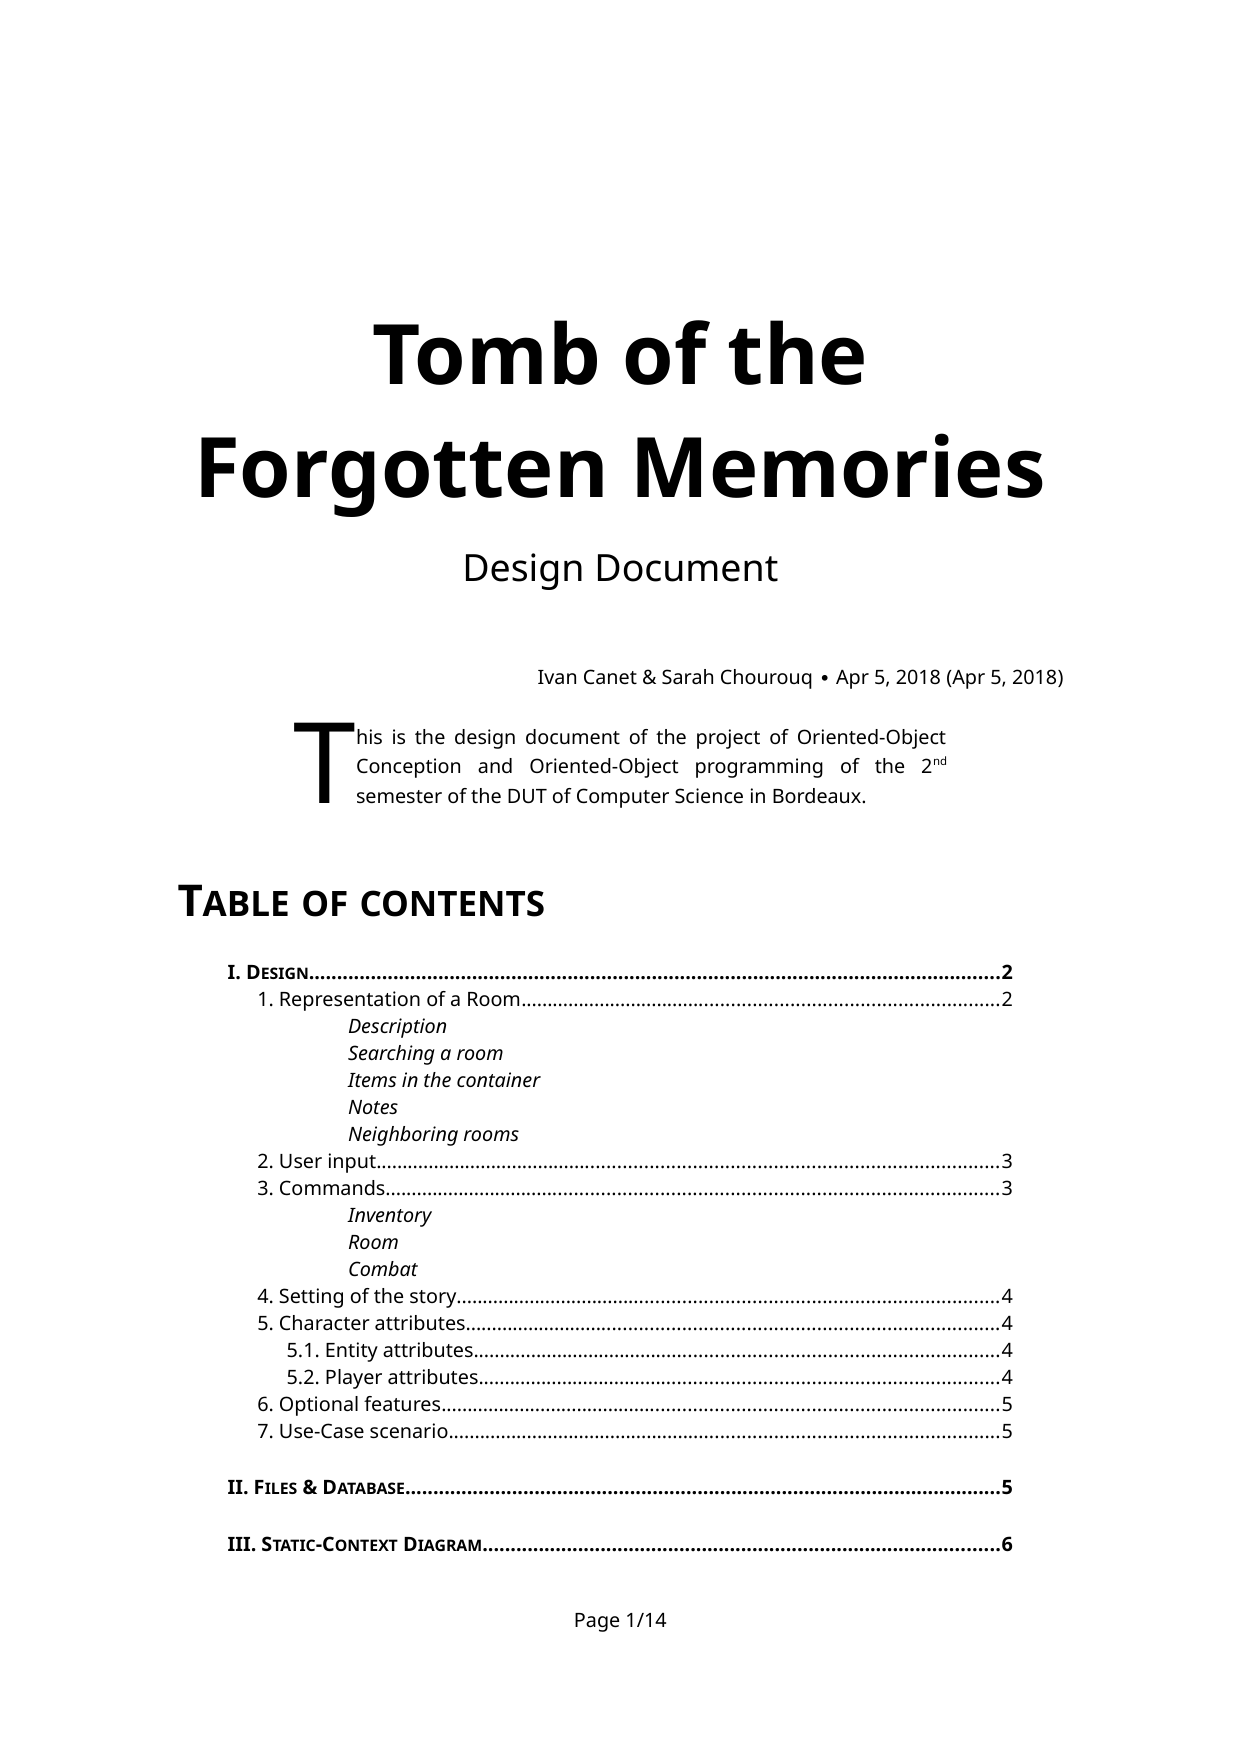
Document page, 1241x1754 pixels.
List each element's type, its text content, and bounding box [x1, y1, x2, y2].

text 7. Use-Case scenario 5 [257, 1417, 1013, 1444]
text Searching a room [348, 1039, 1013, 1066]
text 5.2. Player attributes 4 [286, 1363, 1013, 1390]
text Room [348, 1228, 1013, 1255]
subtitle Table of contents [177, 869, 1122, 929]
text II. Files & Database 5 [227, 1473, 1013, 1501]
text This is the design document of the project of Oriented-Object Conception and Oriented-Object programming of the 2nd semester of the DUT of Computer Science in Bordeaux. [293, 723, 947, 809]
text 1. Representation of a Room 2 [257, 985, 1013, 1012]
text Description [348, 1012, 1013, 1039]
text Ivan Canet & Sarah Chourouq ∙ Apr 5, 2018 (Apr 5, 2018) [118, 664, 1063, 691]
text Inventory [348, 1201, 1013, 1228]
text 4. Setting of the story 4 [257, 1282, 1013, 1309]
text 6. Optional features 5 [257, 1390, 1013, 1417]
text 5. Character attributes 4 [257, 1309, 1013, 1336]
text 5.1. Entity attributes 4 [286, 1336, 1013, 1363]
text I. Design 2 [227, 958, 1013, 985]
text Notes [348, 1093, 1013, 1120]
text Items in the container [348, 1066, 1013, 1093]
text Combat [348, 1255, 1013, 1282]
title Tomb of the Forgotten Memories [177, 295, 1063, 522]
subtitle Design Document [177, 541, 1063, 592]
text III. Static-Context Diagram 6 [227, 1530, 1013, 1557]
text 3. Commands 3 [257, 1174, 1013, 1201]
text 2. User input 3 [257, 1147, 1013, 1174]
text Neighboring rooms [348, 1120, 1013, 1147]
